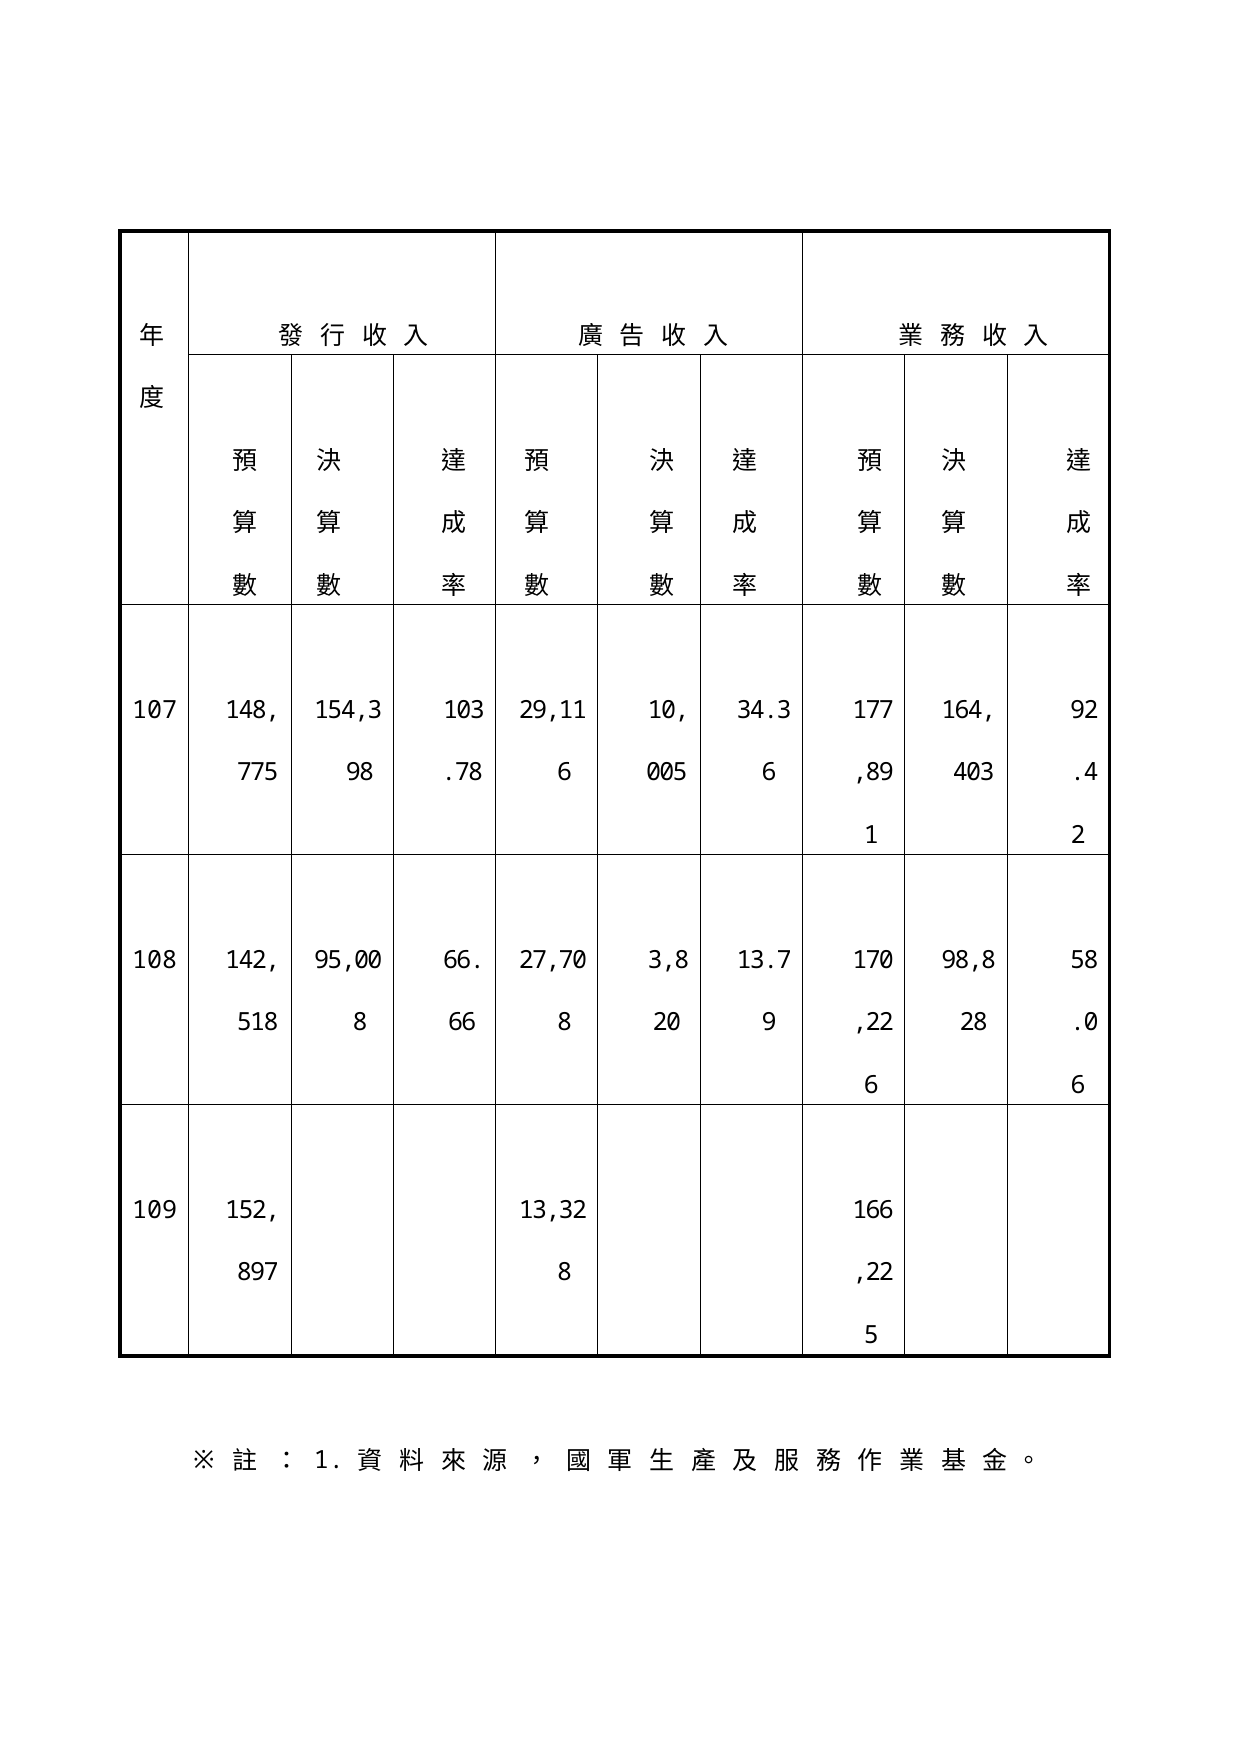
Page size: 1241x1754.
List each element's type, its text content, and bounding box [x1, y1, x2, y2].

table_cell 10,005 [598, 605, 700, 854]
table_cell 預算數 [496, 355, 597, 604]
table_cell 27,708 [496, 855, 597, 1104]
table_cell 154,398 [292, 605, 393, 854]
table_cell 108 [122, 855, 188, 1104]
table_cell [1008, 1105, 1108, 1354]
table_cell [394, 1105, 495, 1354]
table_cell 164,403 [905, 605, 1007, 854]
table_cell 58.06 [1008, 855, 1108, 1104]
table_cell 達成率 [701, 355, 802, 604]
table_cell 決算數 [905, 355, 1007, 604]
table_header 業務收入 [803, 233, 1108, 354]
table_cell 98,828 [905, 855, 1007, 1104]
table_cell 166,225 [803, 1105, 904, 1354]
table_header 發行收入 [189, 233, 495, 354]
table_cell 109 [122, 1105, 188, 1354]
table_cell 達成率 [1008, 355, 1108, 604]
table_cell [292, 1105, 393, 1354]
table_cell 決算數 [292, 355, 393, 604]
table_cell 預算數 [189, 355, 291, 604]
table_cell 13.79 [701, 855, 802, 1104]
table_cell 103.78 [394, 605, 495, 854]
table_header 年度 [122, 233, 188, 604]
table_cell 13,328 [496, 1105, 597, 1354]
table_cell [701, 1105, 802, 1354]
table_cell 預算數 [803, 355, 904, 604]
table_cell 34.36 [701, 605, 802, 854]
table_cell [905, 1105, 1007, 1354]
table_cell 148,775 [189, 605, 291, 854]
table_cell 95,008 [292, 855, 393, 1104]
table_cell [598, 1105, 700, 1354]
text ※註：1.資料來源，國軍生產及服務作業基金。 [109, 1417, 1070, 1479]
table_header 廣告收入 [496, 233, 802, 354]
table_cell 142,518 [189, 855, 291, 1104]
table_cell 達成率 [394, 355, 495, 604]
table_cell 66.66 [394, 855, 495, 1104]
table_cell 29,116 [496, 605, 597, 854]
table_cell 107 [122, 605, 188, 854]
table_cell 170,226 [803, 855, 904, 1104]
table_cell 決算數 [598, 355, 700, 604]
table_cell 152,897 [189, 1105, 291, 1354]
table_cell 177,891 [803, 605, 904, 854]
table_cell 92.42 [1008, 605, 1108, 854]
table_cell 3,820 [598, 855, 700, 1104]
